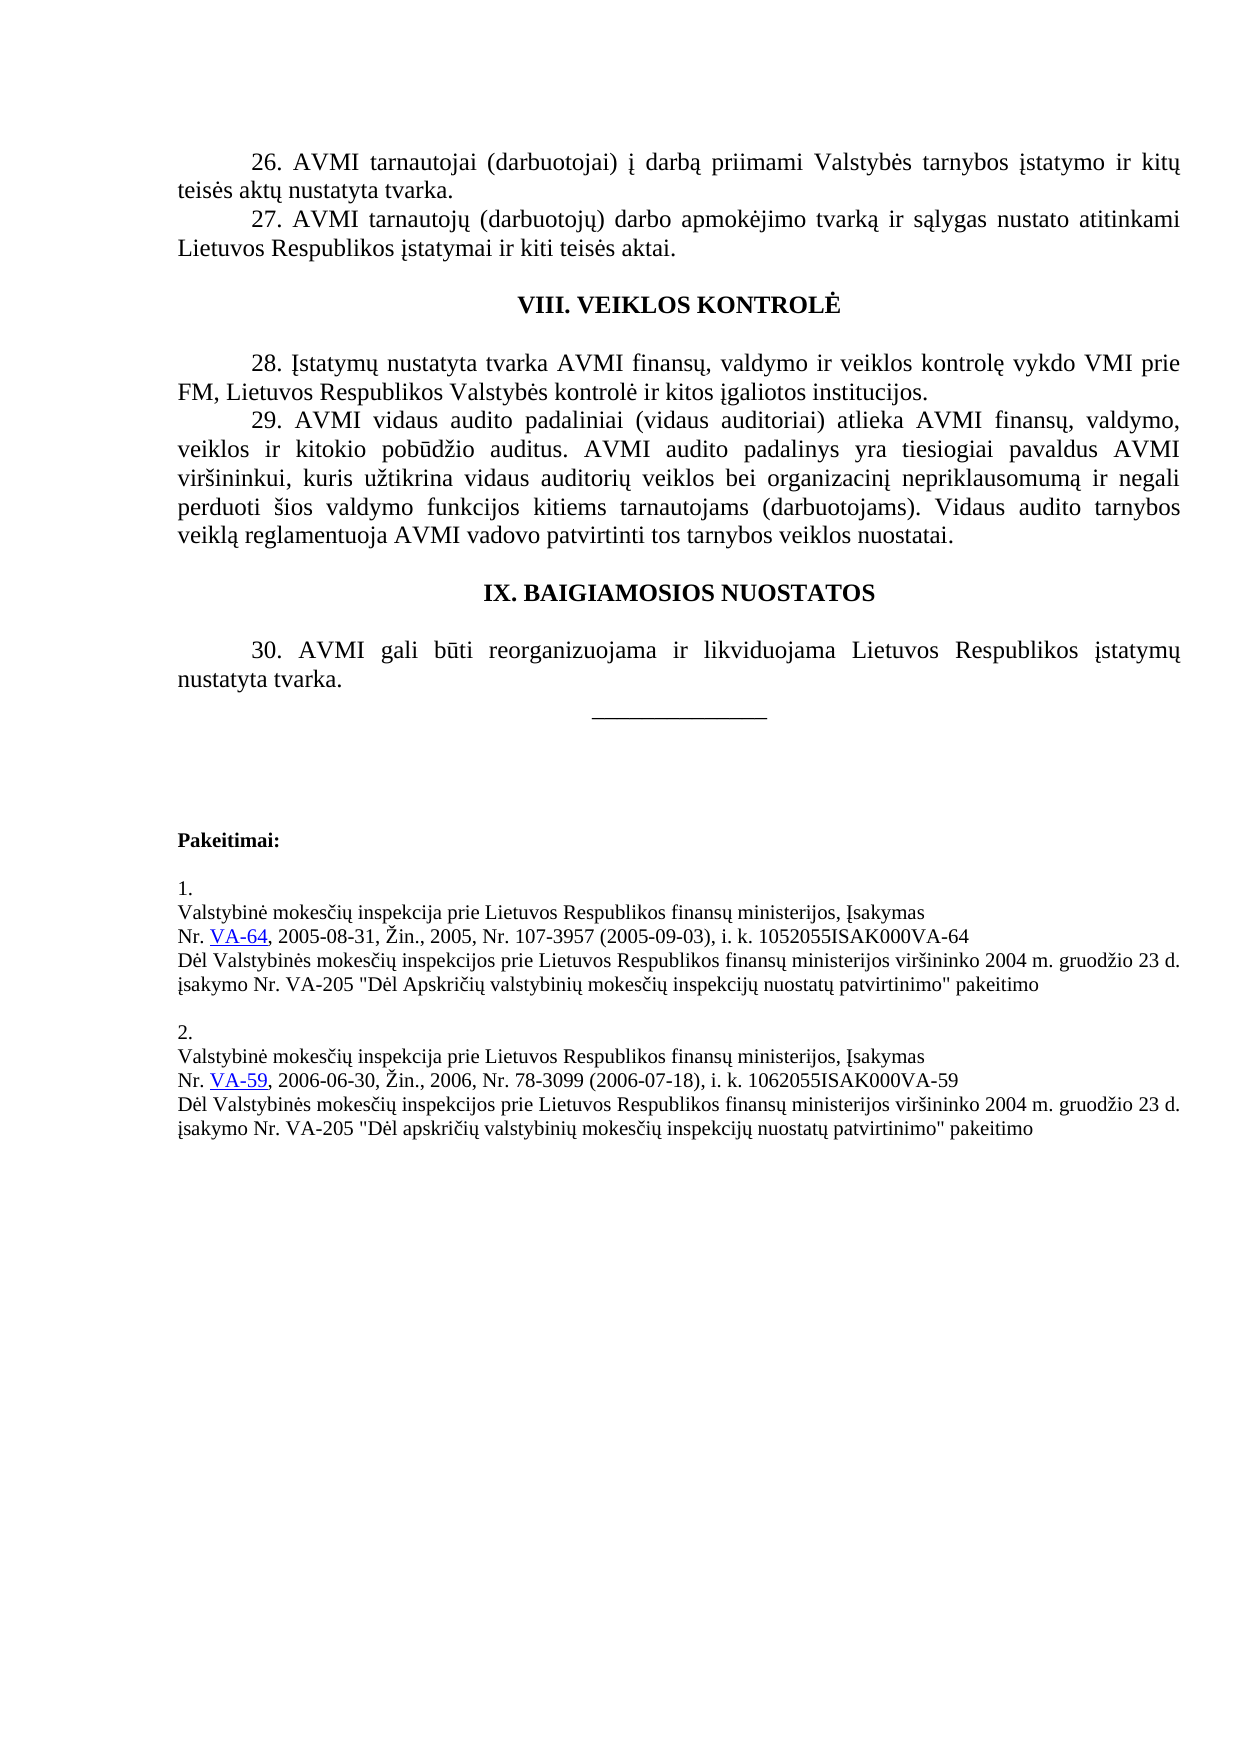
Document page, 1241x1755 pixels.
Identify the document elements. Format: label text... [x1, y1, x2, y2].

text Nr. VA-59, 2006-06-30, Žin., 2006, Nr. 78-3099 (2006-07-18), i. k. 1062055ISAK000VA-59 [177, 1068, 1181, 1092]
text 2. [177, 1020, 1181, 1044]
text 29. AVMI vidaus audito padaliniai (vidaus auditoriai) atlieka AVMI finansų, valdymo, veiklos ir kitokio pobūdžio auditus. AVMI audito padalinys yra tiesiogiai pavaldus AVMI viršininkui, kuris užtikrina vidaus auditorių veiklos bei organizacinį nepriklausomumą ir negali perduoti šios valdymo funkcijos kitiems tarnautojams (darbuotojams). Vidaus audito tarnybos veiklą reglamentuoja AVMI vadovo patvirtinti tos tarnybos veiklos nuostatai. [177, 406, 1181, 549]
text Nr. VA-64, 2005-08-31, Žin., 2005, Nr. 107-3957 (2005-09-03), i. k. 1052055ISAK000VA-64 [177, 924, 1181, 948]
text 30. AVMI gali būti reorganizuojama ir likviduojama Lietuvos Respublikos įstatymų nustatyta tvarka. [177, 636, 1181, 693]
text ______________ [177, 693, 1181, 722]
text 26. AVMI tarnautojai (darbuotojai) į darbą priimami Valstybės tarnybos įstatymo ir kitų teisės aktų nustatyta tvarka. [177, 147, 1181, 204]
text VIII. veiklos kontrolė [177, 291, 1181, 319]
text Dėl Valstybinės mokesčių inspekcijos prie Lietuvos Respublikos finansų ministerijos viršininko 2004 m. gruodžio 23 d. įsakymo Nr. VA-205 "Dėl apskričių valstybinių mokesčių inspekcijų nuostatų patvirtinimo" pakeitimo [177, 1092, 1181, 1140]
text Valstybinė mokesčių inspekcija prie Lietuvos Respublikos finansų ministerijos, Įsakymas [177, 900, 1181, 924]
text Valstybinė mokesčių inspekcija prie Lietuvos Respublikos finansų ministerijos, Įsakymas [177, 1044, 1181, 1068]
text Ix. Baigiamosios nuostatos [177, 578, 1181, 607]
text 27. AVMI tarnautojų (darbuotojų) darbo apmokėjimo tvarką ir sąlygas nustato atitinkami Lietuvos Respublikos įstatymai ir kiti teisės aktai. [177, 204, 1181, 262]
text Pakeitimai: [177, 827, 1181, 852]
text Dėl Valstybinės mokesčių inspekcijos prie Lietuvos Respublikos finansų ministerijos viršininko 2004 m. gruodžio 23 d. įsakymo Nr. VA-205 "Dėl Apskričių valstybinių mokesčių inspekcijų nuostatų patvirtinimo" pakeitimo [177, 948, 1181, 996]
text 1. [177, 876, 1181, 900]
text 28. Įstatymų nustatyta tvarka AVMI finansų, valdymo ir veiklos kontrolę vykdo VMI prie FM, Lietuvos Respublikos Valstybės kontrolė ir kitos įgaliotos institucijos. [177, 348, 1181, 406]
